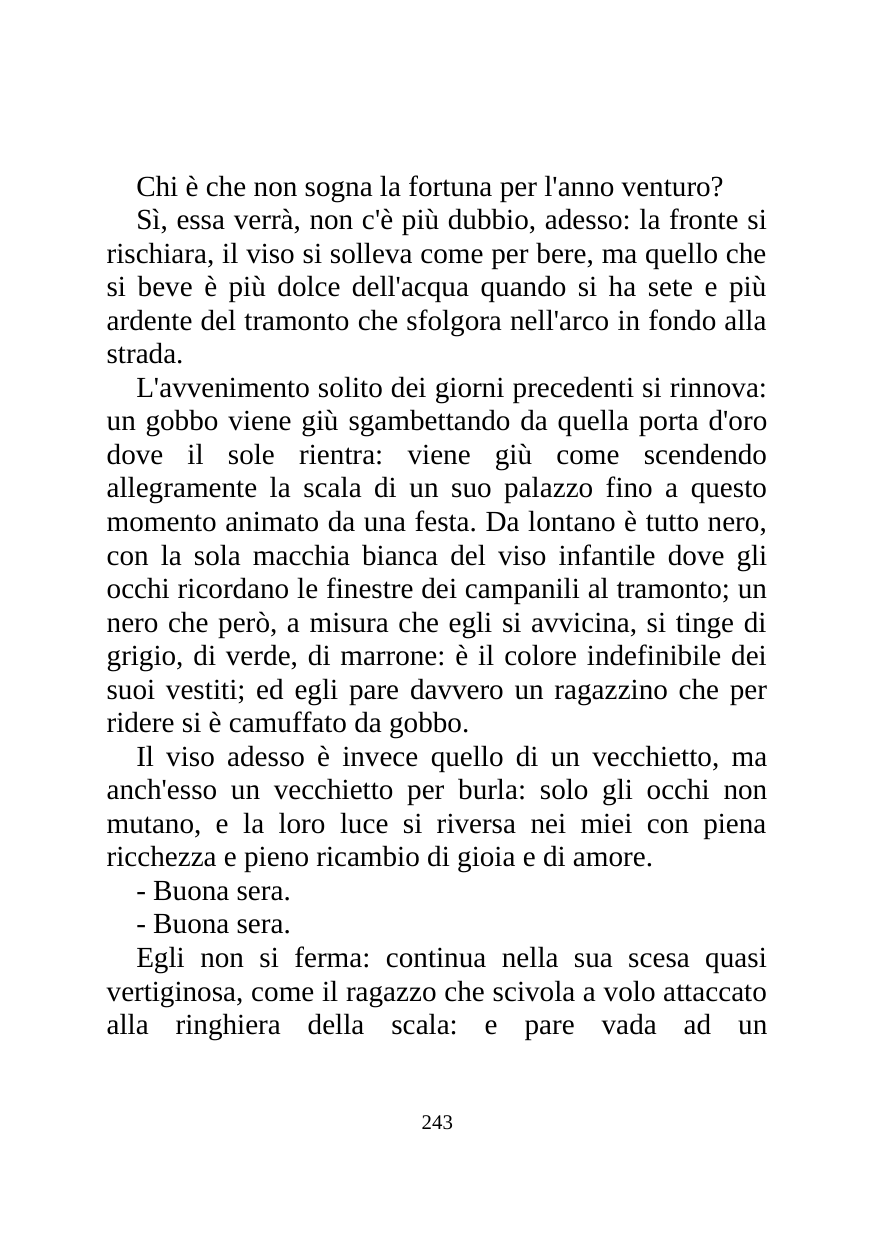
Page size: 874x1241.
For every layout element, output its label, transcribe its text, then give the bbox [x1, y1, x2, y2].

text Sì, essa verrà, non c'è più dubbio, adesso: la fronte si rischiara, il viso si solleva come per bere, ma quello che si beve è più dolce dell'acqua quando si ha sete e più ardente del tramonto che sfolgora nell'arco in fondo alla strada. [106, 202, 768, 370]
text Egli non si ferma: continua nella sua scesa quasi vertiginosa, come il ragazzo che scivola a volo attaccato alla ringhiera della scala: e pare vada ad un [106, 940, 768, 1041]
text Chi è che non sogna la fortuna per l'anno venturo? [106, 169, 768, 202]
text L'avvenimento solito dei giorni precedenti si rinnova: un gobbo viene giù sgambettando da quella porta d'oro dove il sole rientra: viene giù come scendendo allegramente la scala di un suo palazzo fino a questo momento animato da una festa. Da lontano è tutto nero, con la sola macchia bianca del viso infantile dove gli occhi ricordano le finestre dei campanili al tramonto; un nero che però, a misura che egli si avvicina, si tinge di grigio, di verde, di marrone: è il colore indefinibile dei suoi vestiti; ed egli pare davvero un ragazzino che per ridere si è camuffato da gobbo. [106, 370, 768, 739]
text - Buona sera. [106, 873, 768, 907]
text - Buona sera. [106, 907, 768, 940]
text Il viso adesso è invece quello di un vecchietto, ma anch'esso un vecchietto per burla: solo gli occhi non mutano, e la loro luce si riversa nei miei con piena ricchezza e pieno ricambio di gioia e di amore. [106, 739, 768, 873]
